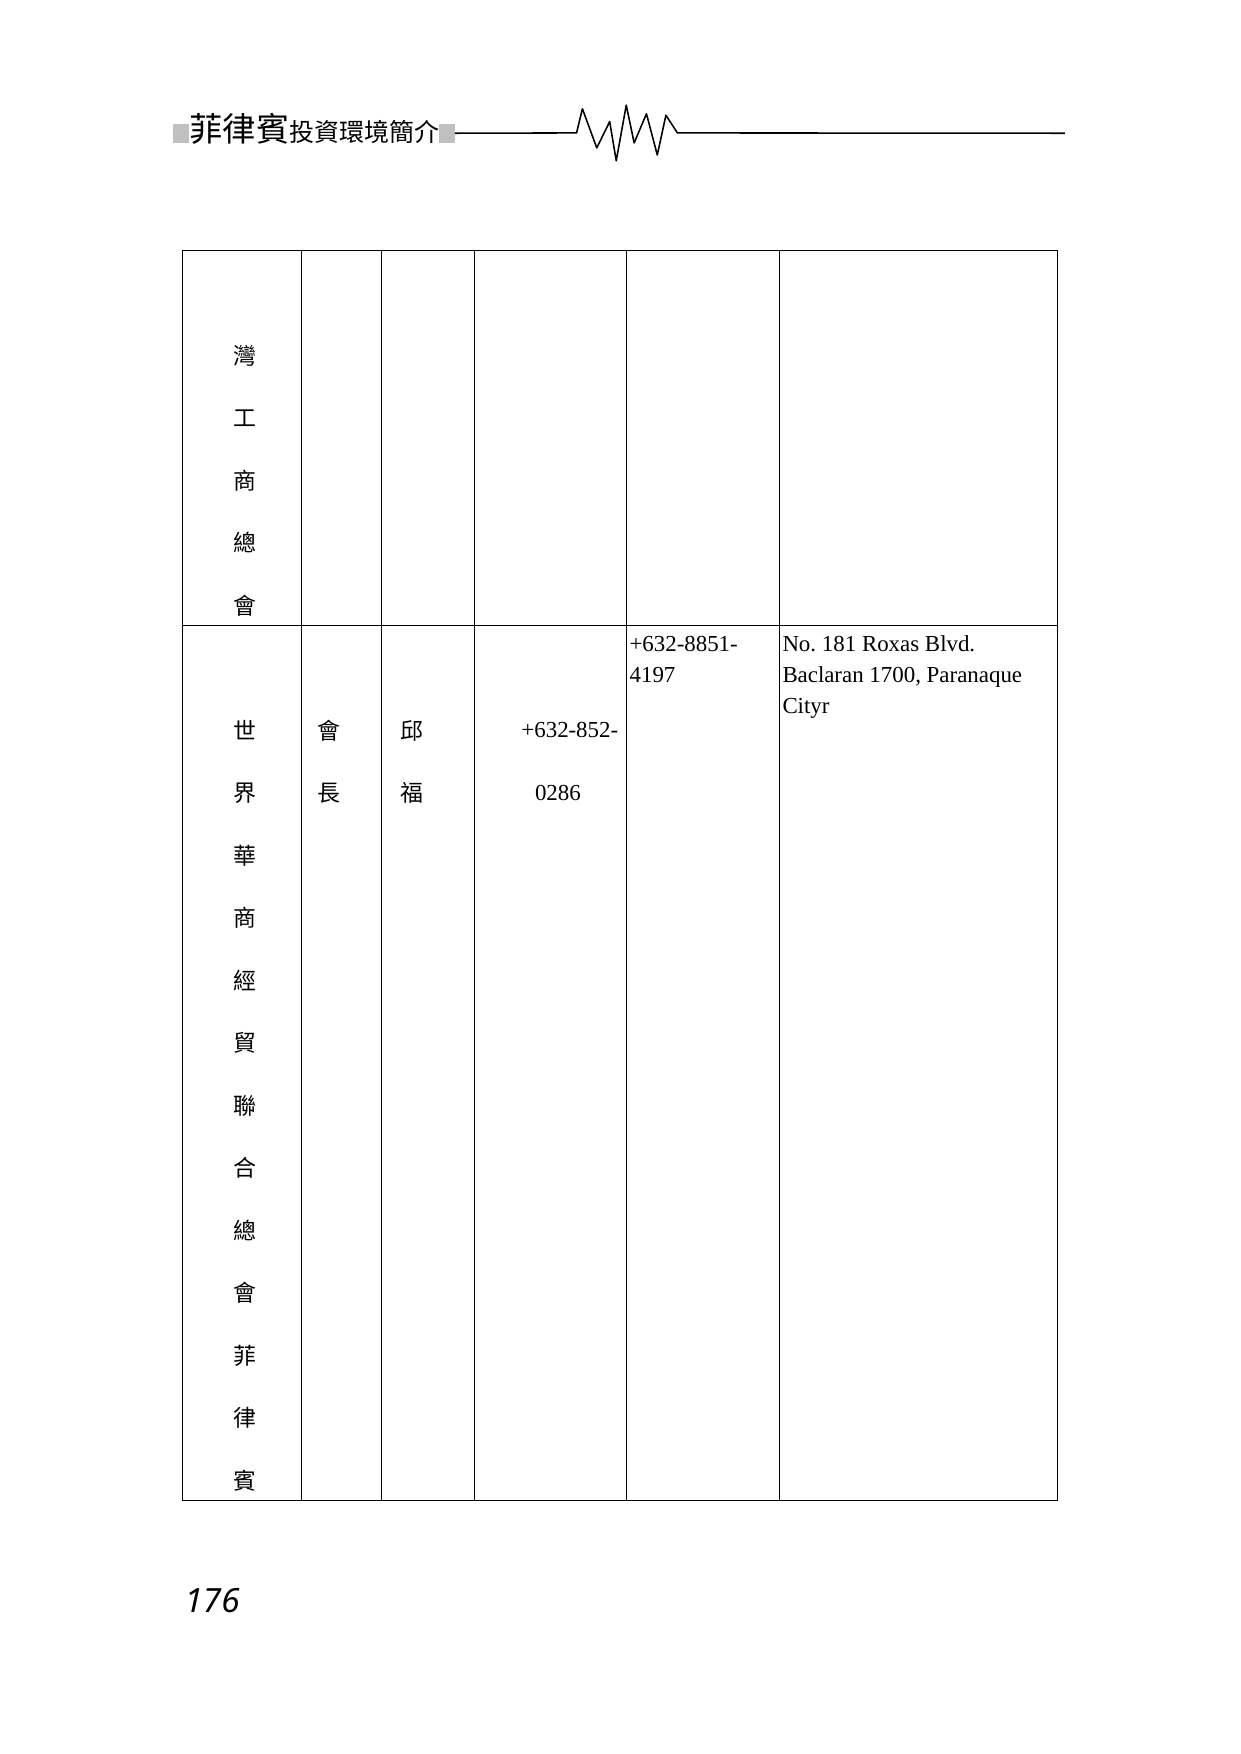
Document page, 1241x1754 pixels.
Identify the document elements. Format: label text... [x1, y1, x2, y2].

table_cell 灣工商總會 [183, 251, 301, 625]
table_cell 會長 [302, 626, 381, 1500]
table_cell 世界華商經貿聯合總會菲律賓 [183, 626, 301, 1500]
table_cell [382, 251, 474, 625]
table_cell 邱福 [382, 626, 474, 1500]
table_cell [302, 251, 381, 625]
table_cell [627, 251, 779, 625]
table_cell +632-8851-4197 [627, 626, 779, 1500]
table_cell +632-852-0286 [475, 626, 626, 1500]
table_cell No. 181 Roxas Blvd. Baclaran 1700, Paranaque Cityr [780, 626, 1057, 1500]
table_cell [780, 251, 1057, 625]
table_cell [475, 251, 626, 625]
